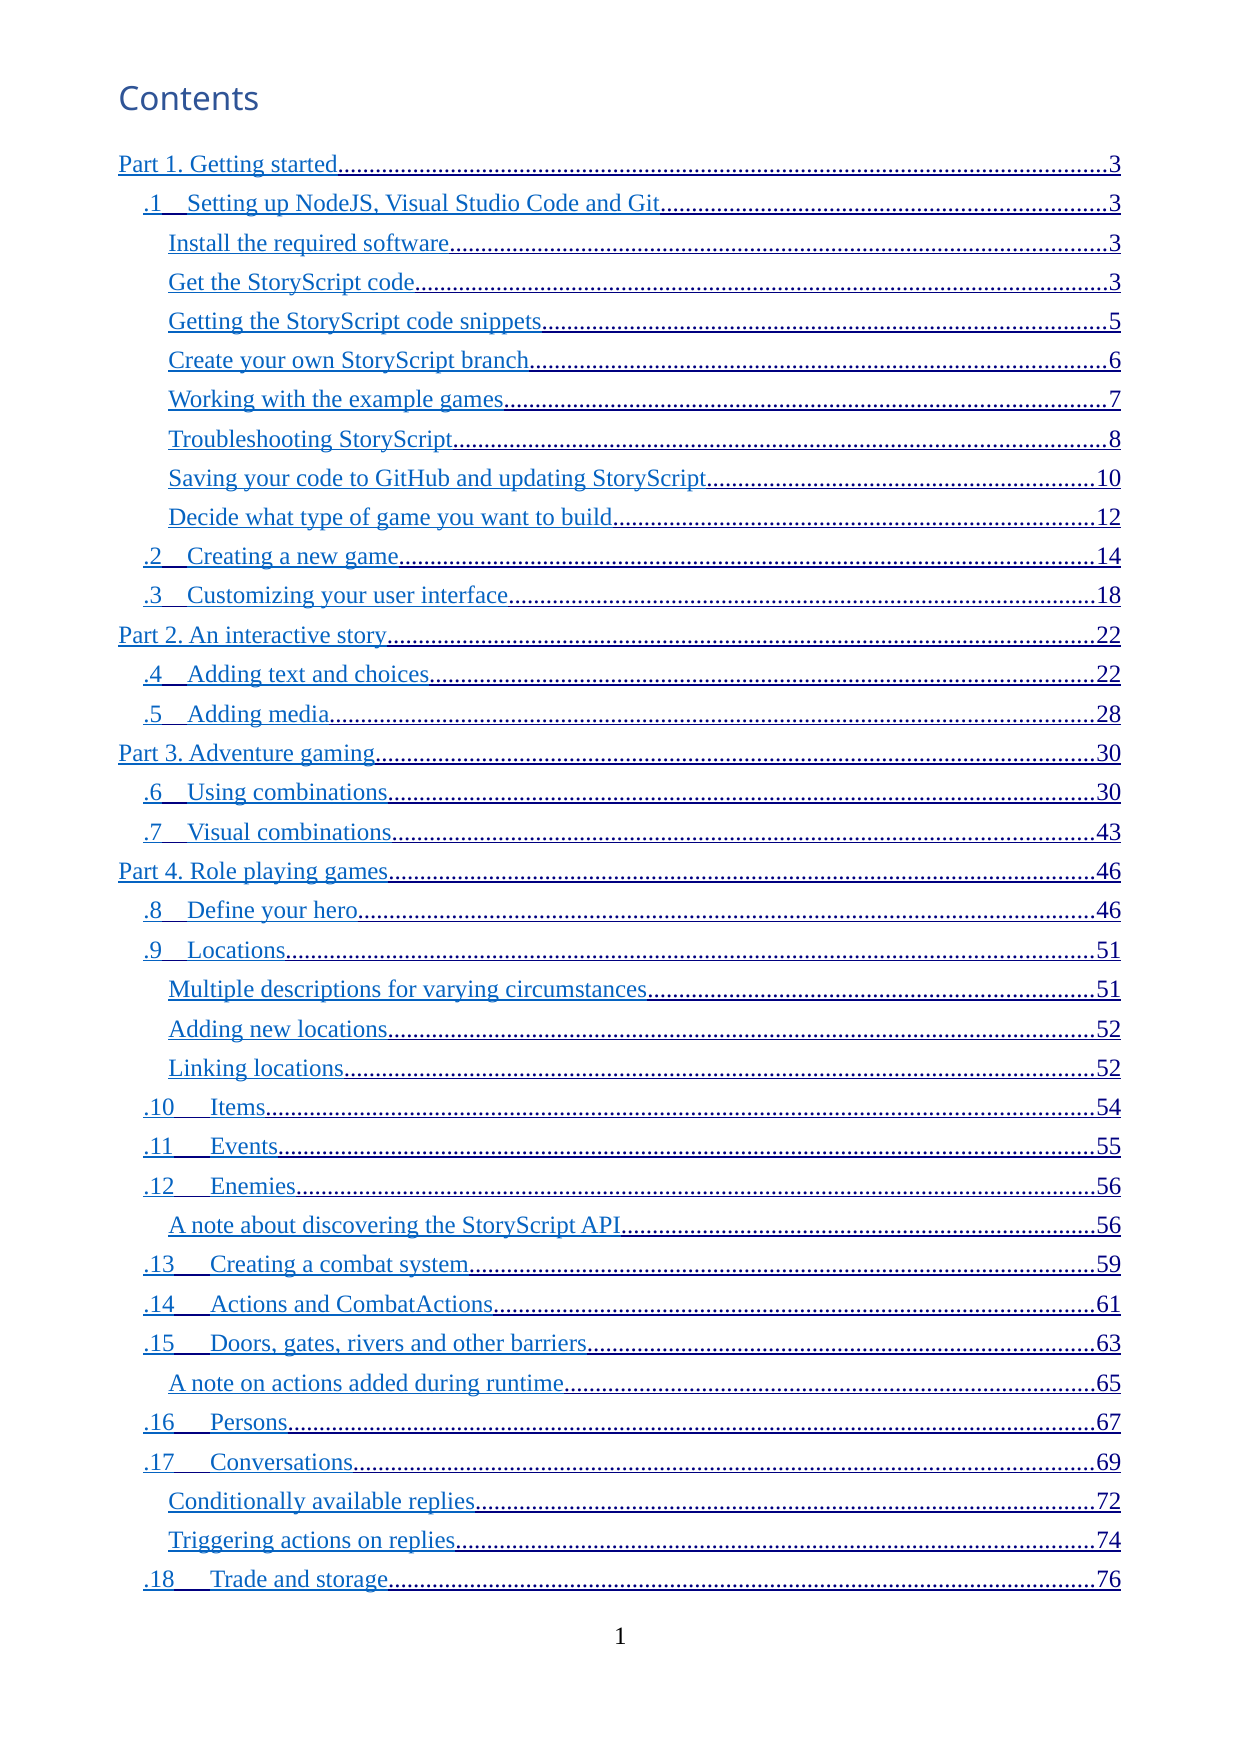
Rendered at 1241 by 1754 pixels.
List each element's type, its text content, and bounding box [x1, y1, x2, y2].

text .7 Visual combinations 43 [143, 817, 1122, 846]
text .10 Items 54 [143, 1092, 1122, 1121]
text Getting the StoryScript code snippets 5 [168, 306, 1122, 335]
text Adding new locations 52 [168, 1014, 1122, 1042]
text .2 Creating a new game 14 [143, 541, 1122, 570]
text Part 3. Adventure gaming 30 [118, 738, 1122, 767]
text Triggering actions on replies 74 [168, 1525, 1122, 1554]
text .13 Creating a combat system 59 [143, 1249, 1122, 1279]
text Multiple descriptions for varying circumstances 51 [168, 974, 1122, 1003]
text .12 Enemies 56 [143, 1171, 1122, 1200]
text .9 Locations 51 [143, 935, 1122, 964]
text Decide what type of game you want to build 12 [168, 502, 1122, 531]
text .11 Events 55 [143, 1131, 1122, 1161]
text .8 Define your hero 46 [143, 896, 1122, 924]
text .4 Adding text and choices 22 [143, 659, 1122, 688]
text A note about discovering the StoryScript API 56 [168, 1210, 1122, 1239]
text .14 Actions and CombatActions 61 [143, 1289, 1122, 1318]
text .1 Setting up NodeJS, Visual Studio Code and Git 3 [143, 188, 1122, 217]
text A note on actions added during runtime 65 [168, 1368, 1122, 1397]
text Part 1. Getting started 3 [118, 149, 1122, 178]
text Linking locations 52 [168, 1053, 1122, 1082]
text Working with the example games 7 [168, 384, 1122, 413]
text .18 Trade and storage 76 [143, 1564, 1122, 1593]
text Install the required software 3 [168, 228, 1122, 257]
text Conditionally available replies 72 [168, 1486, 1122, 1515]
text Troubleshooting StoryScript 8 [168, 424, 1122, 452]
text Get the StoryScript code 3 [168, 267, 1122, 296]
text Create your own StoryScript branch 6 [168, 345, 1122, 374]
text .3 Customizing your user interface 18 [143, 581, 1122, 610]
text .5 Adding media 28 [143, 699, 1122, 728]
text Saving your code to GitHub and updating StoryScript 10 [168, 463, 1122, 492]
text .6 Using combinations 30 [143, 777, 1122, 806]
text .16 Persons 67 [143, 1407, 1122, 1436]
text .15 Doors, gates, rivers and other barriers 63 [143, 1328, 1122, 1358]
text .17 Conversations 69 [143, 1447, 1122, 1476]
text Part 4. Role playing games 46 [118, 856, 1122, 885]
text Part 2. An interactive story 22 [118, 620, 1122, 649]
subtitle Contents [118, 75, 1122, 120]
